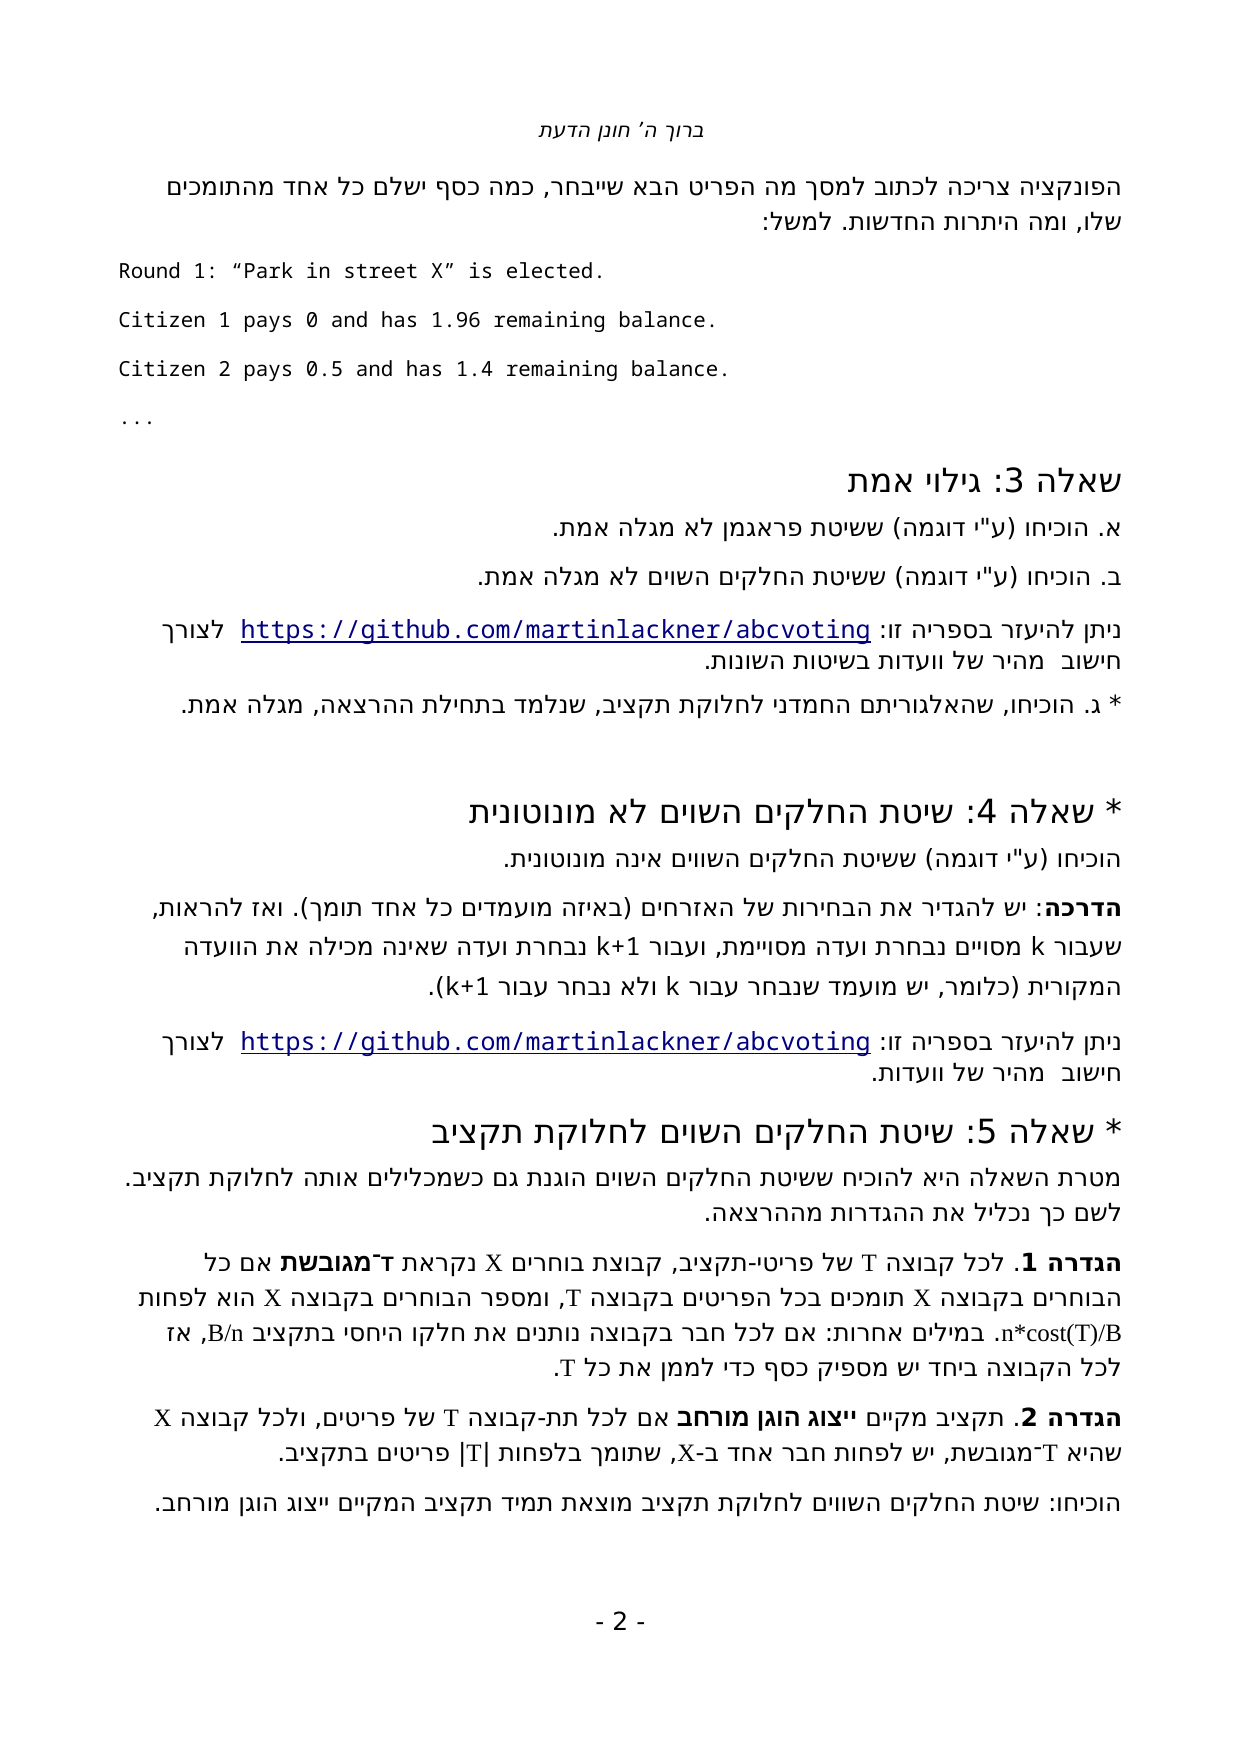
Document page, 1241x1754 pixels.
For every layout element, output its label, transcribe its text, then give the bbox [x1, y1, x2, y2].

text Citizen 2 pays 0.5 and has 1.4 remaining balance. [118, 354, 1122, 382]
text הוכיחו (ע"י דוגמה) ששיטת החלקים השווים אינה מונוטונית. [118, 844, 1122, 873]
text ניתן להיעזר בספריה זו: https://github.com/martinlackner/abcvoting לצורך חישוב מהיר של וועדות בשיטות השונות. [118, 612, 1122, 675]
text ... [118, 402, 1122, 431]
subtitle * שאלה 4: שיטת החלקים השוים לא מונוטונית [118, 793, 1122, 831]
text הגדרה 1. לכל קבוצה T של פריטי-תקציב, קבוצת בוחרים X נקראת T־מגובשת אם כל הבוחרים בקבוצה X תומכים בכל הפריטים בקבוצה T, ומספר הבוחרים בקבוצה X הוא לפחות n*cost(T)/B. במילים אחרות: אם לכל חבר בקבוצה נותנים את חלקו היחסי בתקציב B/n, אז לכל הקבוצה ביחד יש מספיק כסף כדי לממן את כל T. [118, 1248, 1122, 1383]
text הוכיחו: שיטת החלקים השווים לחלוקת תקציב מוצאת תמיד תקציב המקיים ייצוג הוגן מורחב. [118, 1488, 1122, 1517]
text ניתן להיעזר בספריה זו: https://github.com/martinlackner/abcvoting לצורך חישוב מהיר של וועדות. [118, 1024, 1122, 1087]
text הגדרה 2. תקציב מקיים ייצוג הוגן מורחב אם לכל תת-קבוצה T של פריטים, ולכל קבוצה X שהיא T־מגובשת, יש לפחות חבר אחד ב-X, שתומך בלפחות |T| פריטים בתקציב. [118, 1403, 1122, 1468]
text Round 1: “Park in street X” is elected. [118, 256, 1122, 285]
subtitle * שאלה 5: שיטת החלקים השוים לחלוקת תקציב [118, 1112, 1122, 1151]
text א. הוכיחו (ע"י דוגמה) ששיטת פראגמן לא מגלה אמת. [118, 513, 1122, 542]
text הדרכה: יש להגדיר את הבחירות של האזרחים (באיזה מועמדים כל אחד תומך). ואז להראות, שעבור k מסויים נבחרת ועדה מסויימת, ועבור k+1 נבחרת ועדה שאינה מכילה את הוועדה המקורית (כלומר, יש מועמד שנבחר עבור k ולא נבחר עבור k+1). [118, 893, 1122, 1002]
subtitle שאלה 3: גילוי אמת [118, 461, 1122, 500]
text מטרת השאלה היא להוכיח ששיטת החלקים השוים הוגנת גם כשמכלילים אותה לחלוקת תקציב. לשם כך נכליל את ההגדרות מההרצאה. [118, 1163, 1122, 1228]
text ב. הוכיחו (ע"י דוגמה) ששיטת החלקים השוים לא מגלה אמת. [118, 562, 1122, 592]
text * ג. הוכיחו, שהאלגוריתם החמדני לחלוקת תקציב, שנלמד בתחילת ההרצאה, מגלה אמת. [118, 690, 1122, 719]
text הפונקציה צריכה לכתוב למסך מה הפריט הבא שייבחר, כמה כסף ישלם כל אחד מהתומכים שלו, ומה היתרות החדשות. למשל: [118, 172, 1122, 236]
text Citizen 1 pays 0 and has 1.96 remaining balance. [118, 305, 1122, 333]
